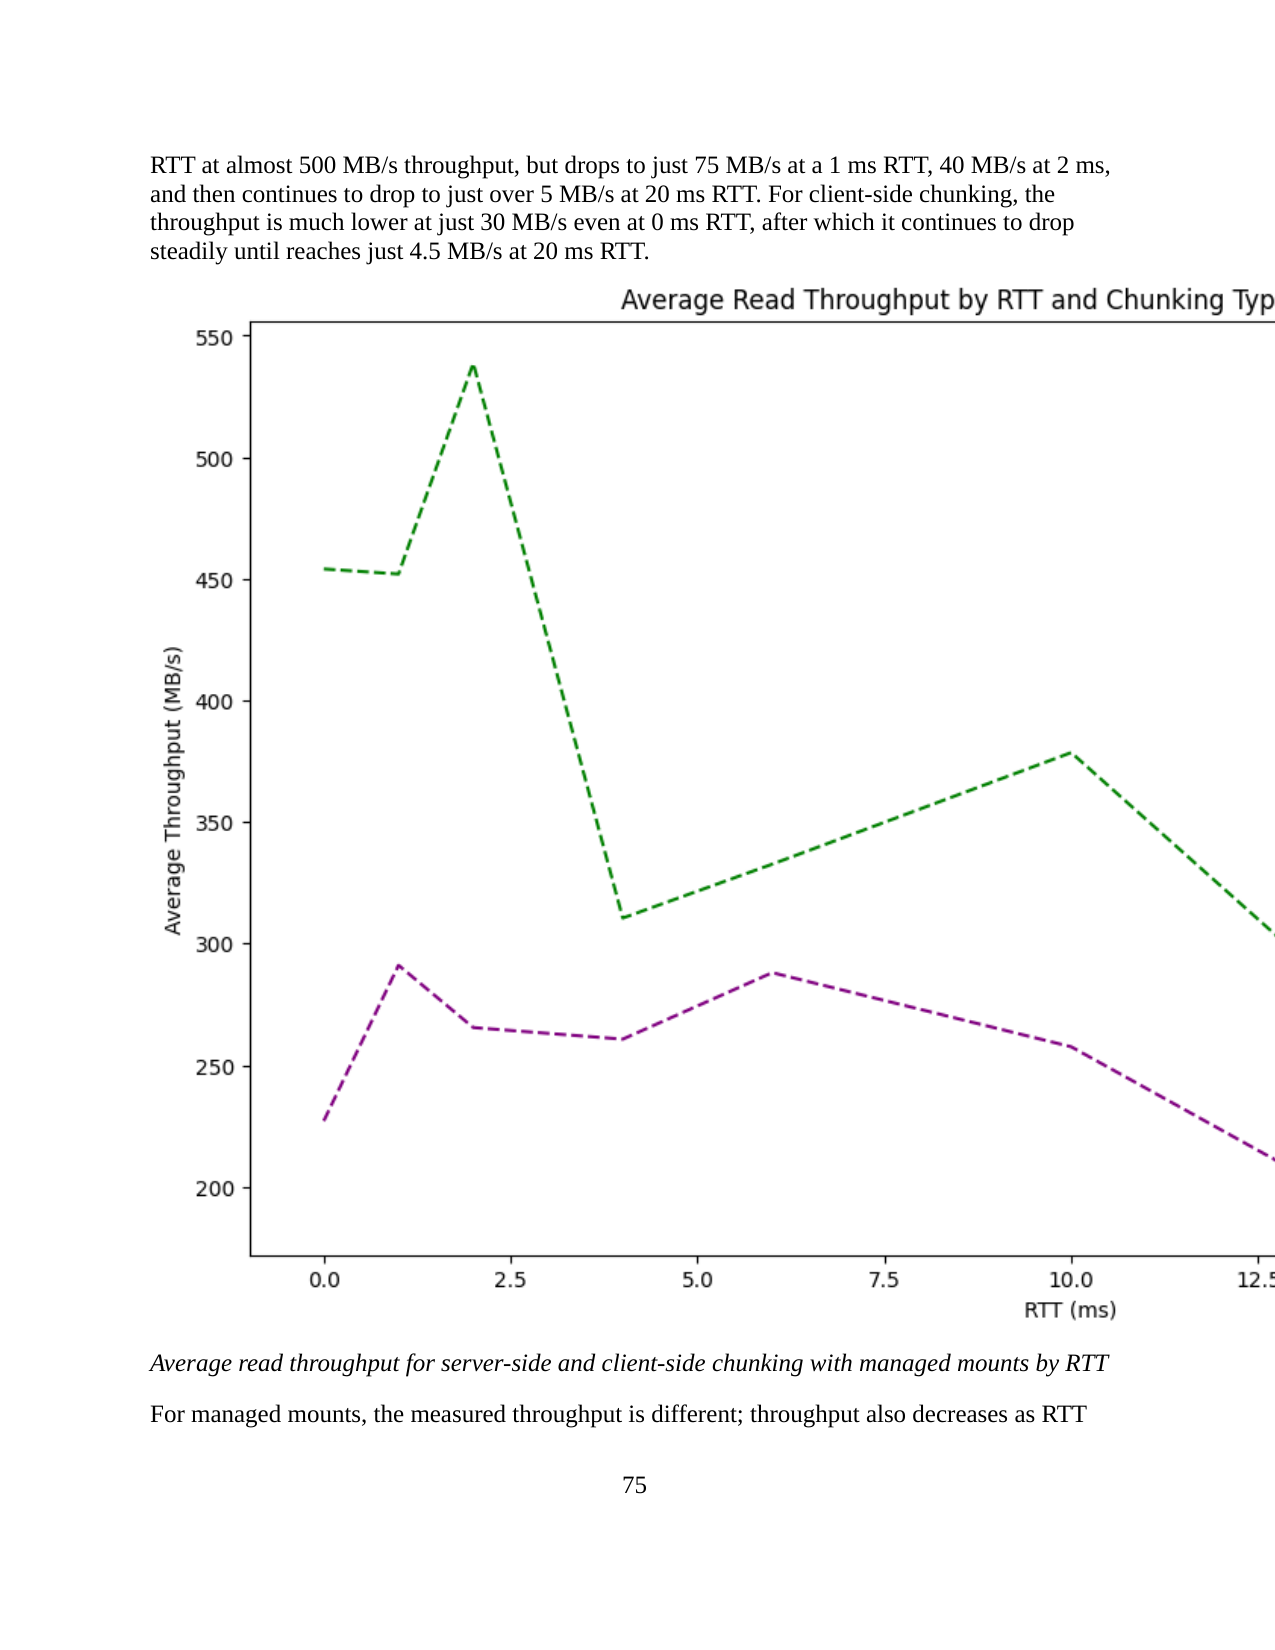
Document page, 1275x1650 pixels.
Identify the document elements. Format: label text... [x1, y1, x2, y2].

picture [150, 273, 1275, 1336]
text RTT at almost 500 MB/s throughput, but drops to just 75 MB/s at a 1 ms RTT, 40 MB/s at 2 ms, and then continues to drop to just over 5 MB/s at 20 ms RTT. For client-side chunking, the throughput is much lower at just 30 MB/s even at 0 ms RTT, after which it continues to drop steadily until reaches just 4.5 MB/s at 20 ms RTT. [150, 150, 1125, 265]
text For managed mounts, the measured throughput is different; throughput also decreases as RTT [150, 1399, 1125, 1427]
text Average read throughput for server-side and client-side chunking with managed mounts by RTT [150, 1348, 1125, 1377]
